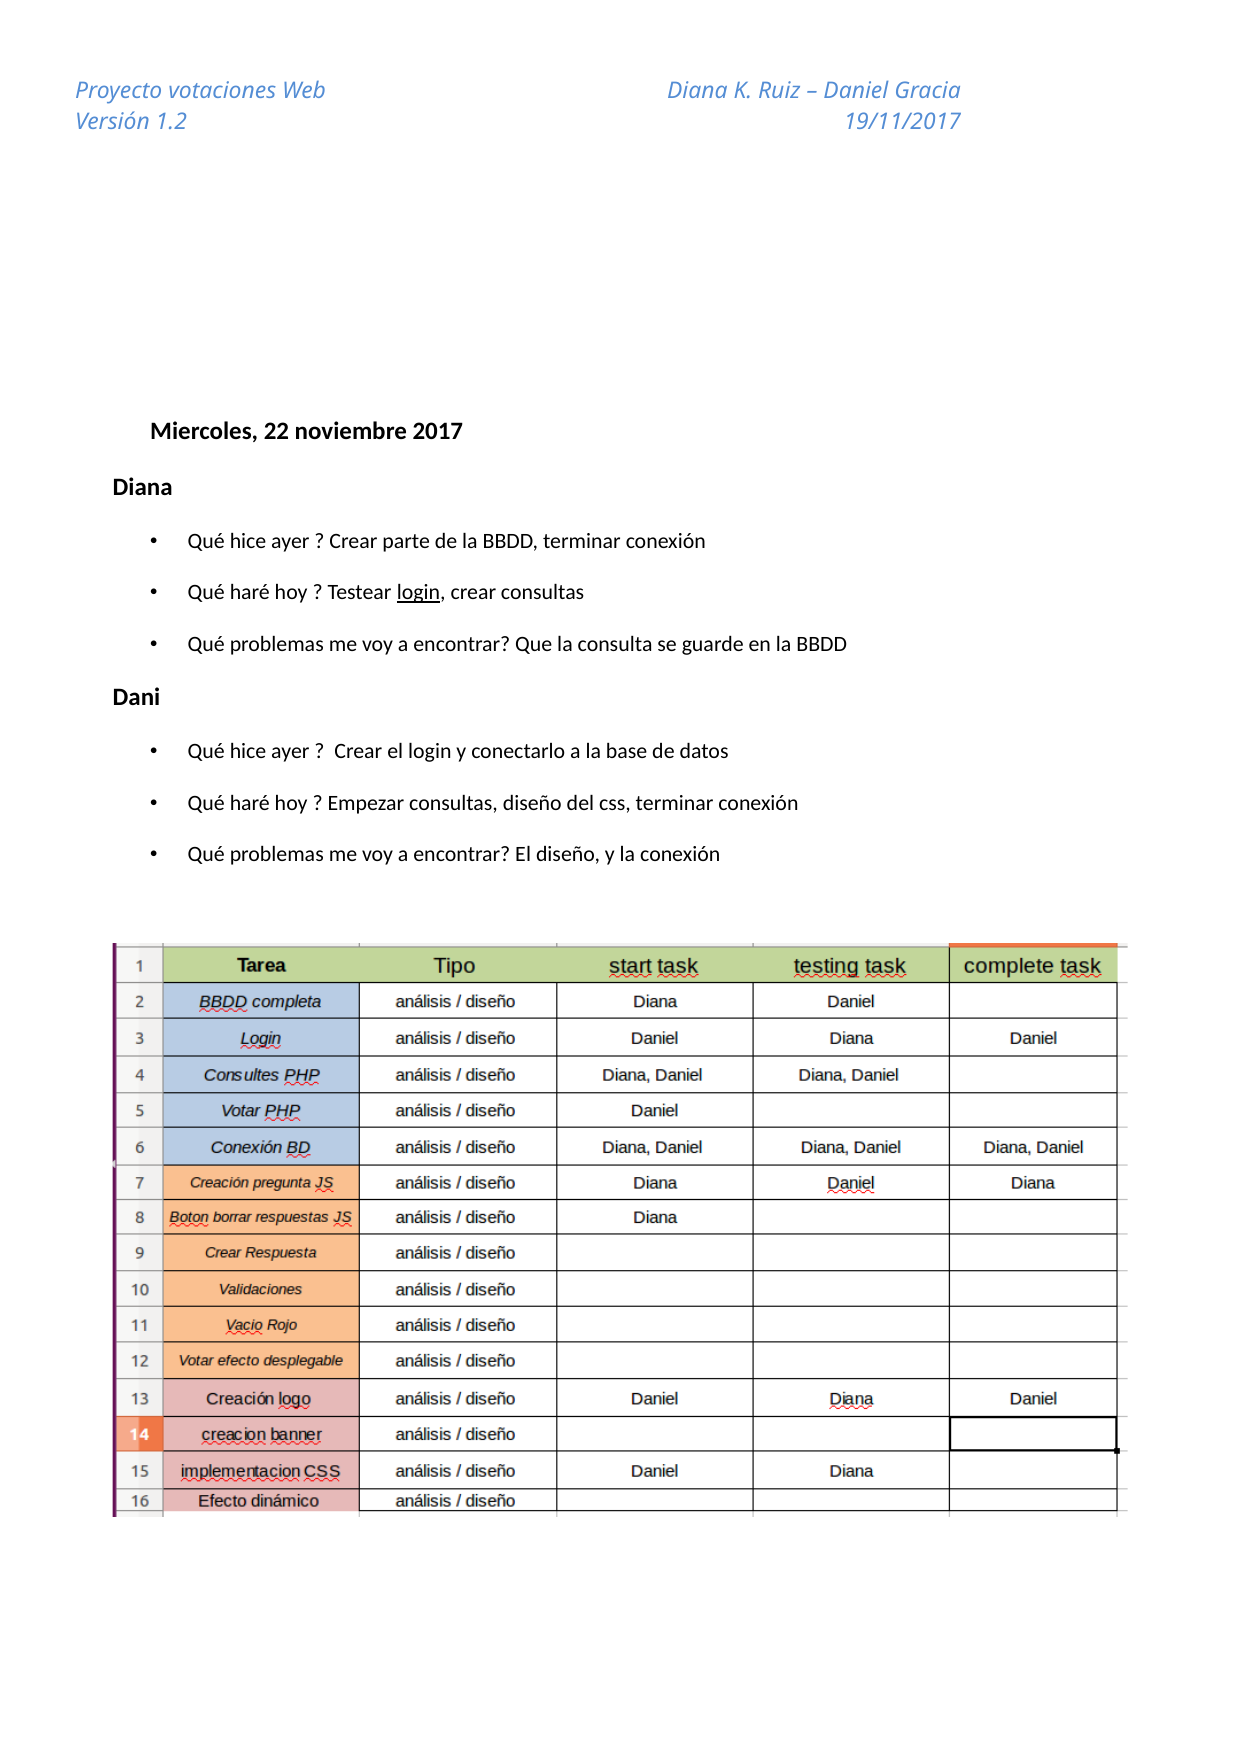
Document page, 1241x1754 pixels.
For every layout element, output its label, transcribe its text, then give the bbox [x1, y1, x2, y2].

list Qué problemas me voy a encontrar? Que la consulta se guarde en la BBDD [150, 630, 1165, 657]
list Qué hice ayer ? Crear el login y conectarlo a la base de datos [150, 737, 1165, 764]
text Miercoles, 22 noviembre 2017 [150, 415, 1165, 446]
list Qué haré hoy ? Testear login, crear consultas [150, 578, 1165, 605]
list Qué haré hoy ? Empezar consultas, diseño del css, terminar conexión [150, 789, 1165, 815]
text Dani [112, 681, 1165, 712]
picture [112, 943, 1128, 1517]
list Qué hice ayer ? Crear parte de la BBDD, terminar conexión [150, 527, 1165, 554]
text Diana [112, 471, 1165, 502]
list Qué problemas me voy a encontrar? El diseño, y la conexión [150, 840, 1165, 867]
